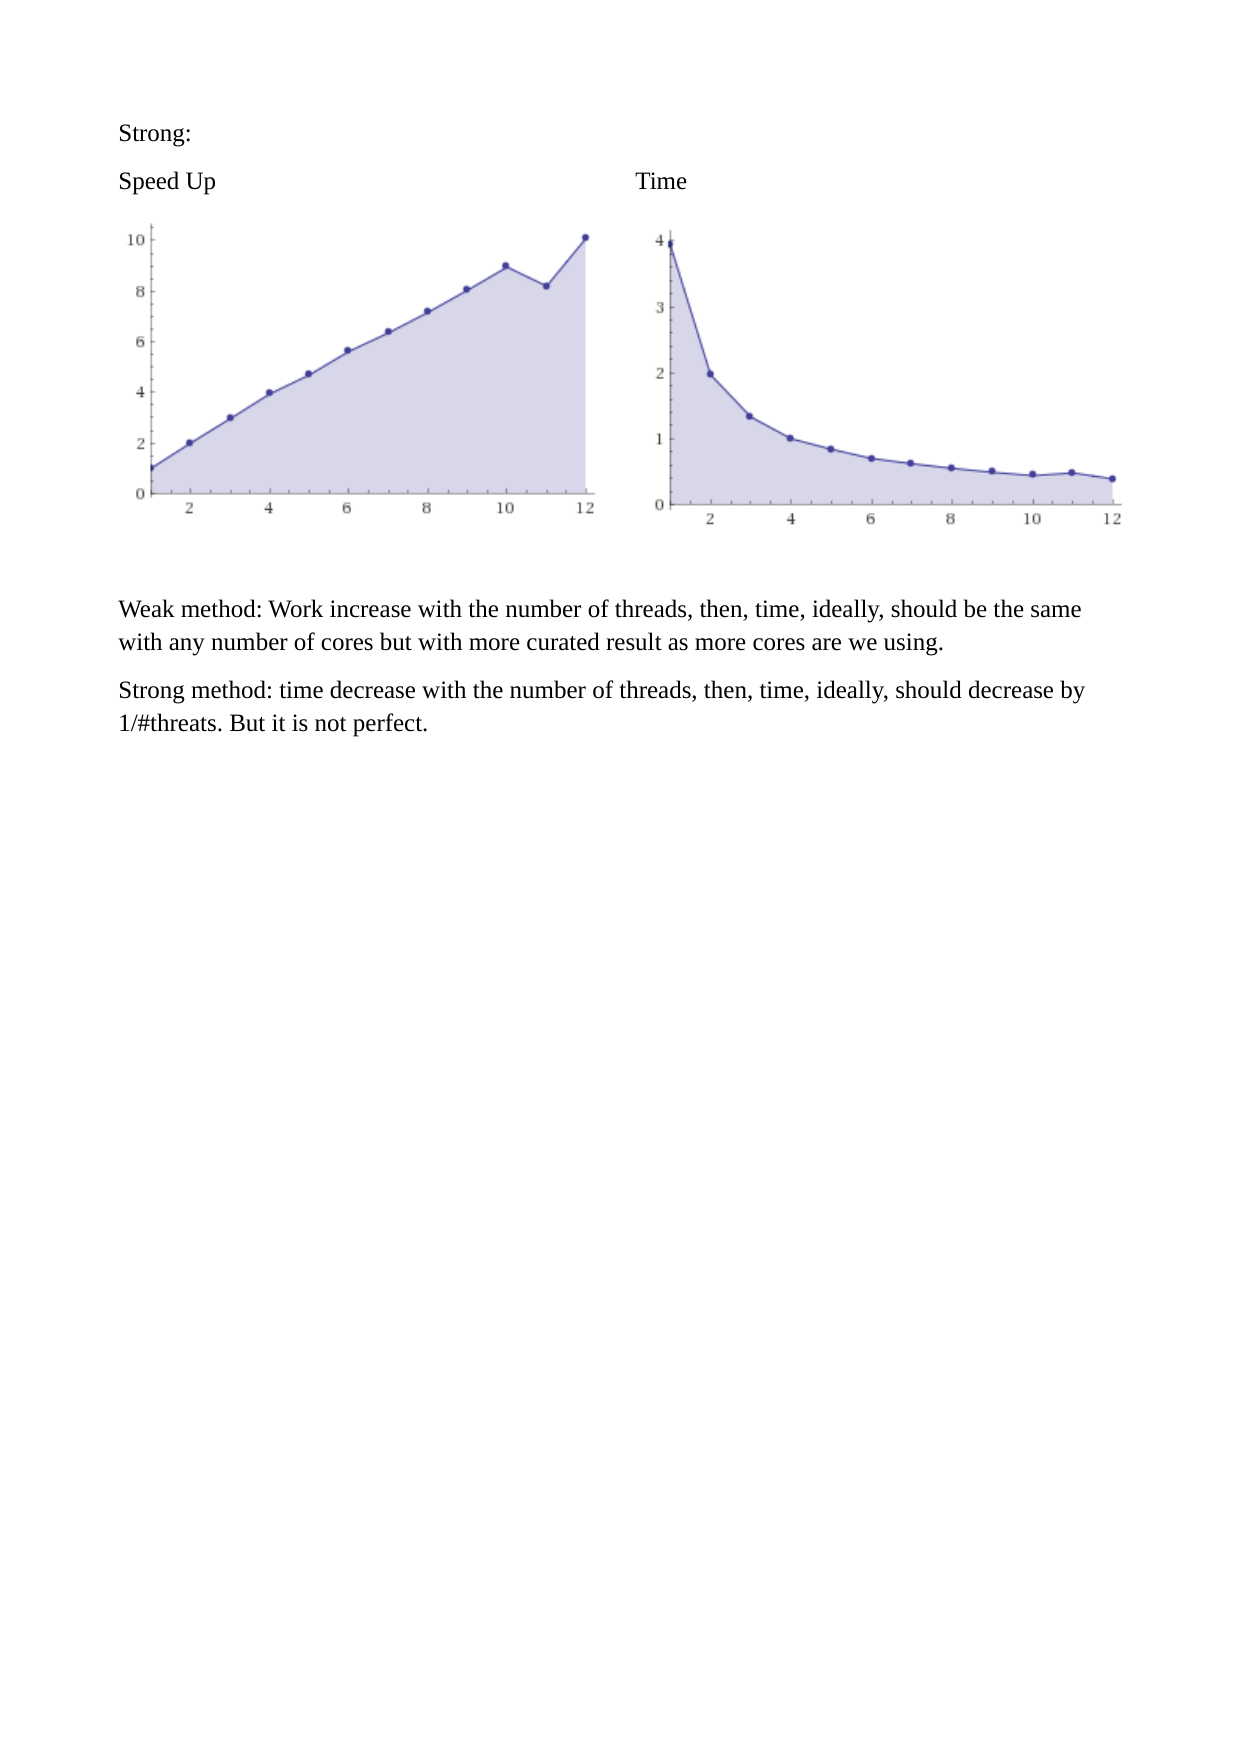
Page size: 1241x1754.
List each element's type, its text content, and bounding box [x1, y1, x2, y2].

text Speed Up Time [118, 166, 1122, 194]
text Strong method: time decrease with the number of threads, then, time, ideally, should decrease by 1/#threats. But it is not perfect. [118, 675, 1122, 737]
text Weak method: Work increase with the number of threads, then, time, ideally, should be the same with any number of cores but with more curated result as more cores are we using. [118, 594, 1122, 656]
picture [121, 220, 603, 534]
picture [648, 221, 1130, 537]
text Strong: [118, 118, 1122, 147]
